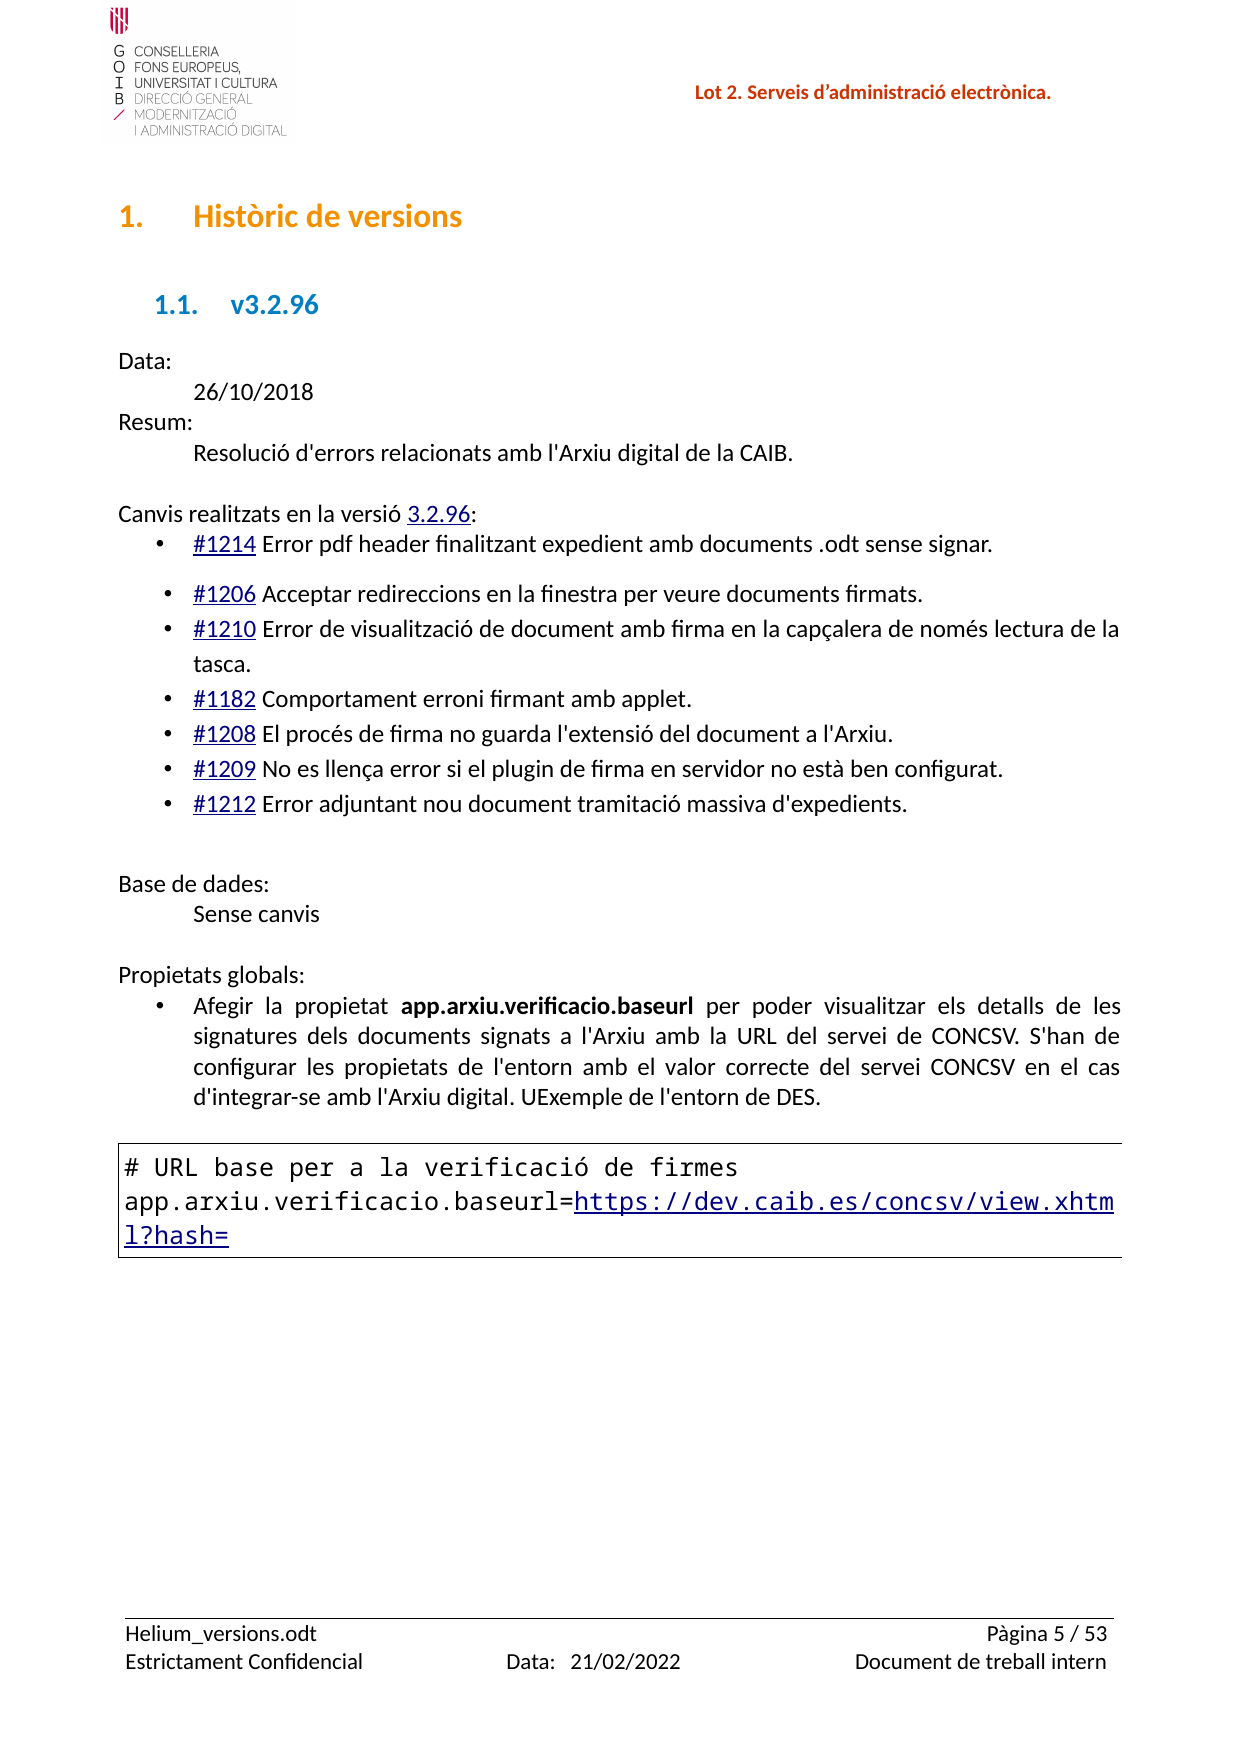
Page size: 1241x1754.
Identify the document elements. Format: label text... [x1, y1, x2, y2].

list #1208 El procés de firma no guarda l'extensió del document a l'Arxiu. [164, 718, 1122, 748]
text Propietats globals: [118, 959, 1122, 990]
text Data: [118, 345, 1122, 376]
text Sense canvis [118, 898, 1122, 929]
text 26/10/2018 [118, 376, 1122, 406]
picture [100, 0, 297, 144]
subtitle v3.2.96 [153, 286, 1122, 321]
list #1212 Error adjuntant nou document tramitació massiva d'expedients. [164, 788, 1122, 818]
list #1210 Error de visualització de document amb firma en la capçalera de només lectura de la tasca. [164, 613, 1122, 678]
list #1206 Acceptar redireccions en la finestra per veure documents firmats. [164, 578, 1122, 608]
list #1209 No es llença error si el plugin de firma en servidor no està ben configurat. [164, 753, 1122, 783]
text Base de dades: [118, 868, 1122, 898]
list Afegir la propietat app.arxiu.verificacio.baseurl per poder visualitzar els detalls de les signatures dels documents signats a l'Arxiu amb la URL del servei de CONCSV. S'han de configurar les propietats de l'entorn amb el valor correcte del servei CONCSV en el cas d'integrar-se amb l'Arxiu digital. UExemple de l'entorn de DES. [156, 990, 1122, 1112]
text Resum: [118, 406, 1122, 437]
subtitle Històric de versions [118, 195, 1122, 236]
list #1214 Error pdf header finalitzant expedient amb documents .odt sense signar. [156, 528, 1122, 559]
table_header # URL base per a la verificació de firmes app.arxiu.verificacio.baseurl=https://dev.caib.es/concsv/view.xhtml?hash= [119, 1144, 1122, 1257]
list #1182 Comportament erroni firmant amb applet. [164, 683, 1122, 713]
text Resolució d'errors relacionats amb l'Arxiu digital de la CAIB. [118, 437, 1122, 467]
text Canvis realitzats en la versió 3.2.96: [118, 498, 1122, 528]
